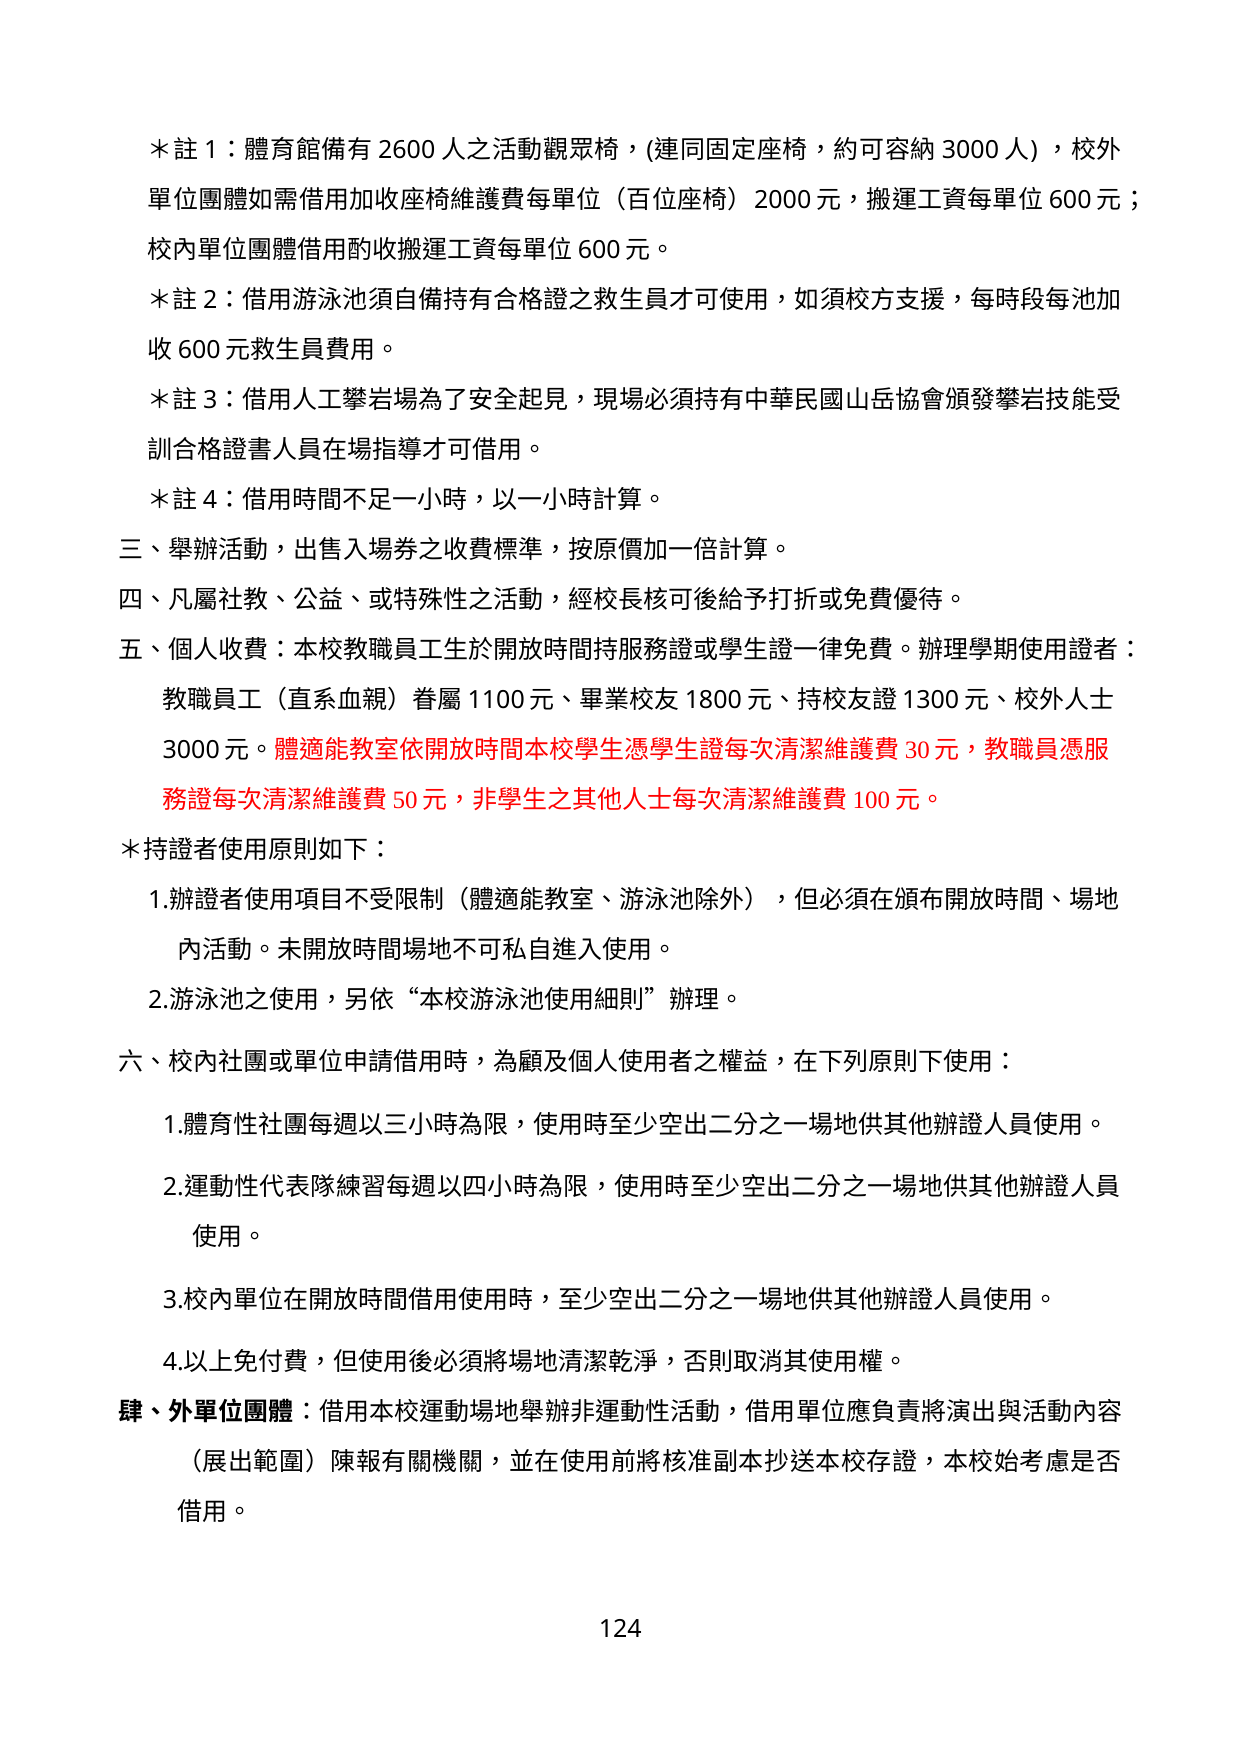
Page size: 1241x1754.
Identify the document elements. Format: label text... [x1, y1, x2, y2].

text 2.運動性代表隊練習每週以四小時為限，使用時至少空出二分之一場地供其他辦證人員使用。 [163, 1156, 1122, 1256]
text 四、凡屬社教、公益、或特殊性之活動，經校長核可後給予打折或免費優待。 [118, 568, 1122, 618]
text 1.體育性社團每週以三小時為限，使用時至少空出二分之一場地供其他辦證人員使用。 [163, 1093, 1122, 1143]
text 六、校內社團或單位申請借用時，為顧及個人使用者之權益，在下列原則下使用： [118, 1031, 1122, 1081]
text ＊註4：借用時間不足一小時，以一小時計算。 [148, 468, 1122, 518]
text ＊註2：借用游泳池須自備持有合格證之救生員才可使用，如須校方支援，每時段每池加收600元救生員費用。 [148, 268, 1122, 368]
text ＊註1：體育館備有2600人之活動觀眾椅，(連同固定座椅，約可容納3000人) ，校外單位團體如需借用加收座椅維護費每單位（百位座椅）2000元，搬運工資每單位600元；校內單位團體借用酌收搬運工資每單位600元。 [148, 118, 1122, 268]
text 五、個人收費：本校教職員工生於開放時間持服務證或學生證一律免費。辦理學期使用證者：教職員工（直系血親）眷屬1100元、畢業校友1800元、持校友證1300元、校外人士3000元。體適能教室依開放時間本校學生憑學生證每次清潔維護費30元，教職員憑服務證每次清潔維護費50元，非學生之其他人士每次清潔維護費100元。 [118, 618, 1122, 818]
text 肆、外單位團體：借用本校運動場地舉辦非運動性活動，借用單位應負責將演出與活動內容（展出範圍）陳報有關機關，並在使用前將核准副本抄送本校存證，本校始考慮是否借用。 [118, 1381, 1122, 1531]
text 2.游泳池之使用，另依“本校游泳池使用細則”辦理。 [148, 968, 1122, 1018]
text 3.校內單位在開放時間借用使用時，至少空出二分之一場地供其他辦證人員使用。 [163, 1268, 1122, 1318]
text 4.以上免付費，但使用後必須將場地清潔乾淨，否則取消其使用權。 [163, 1331, 1122, 1381]
text ＊持證者使用原則如下： [118, 818, 1122, 868]
text 三、舉辦活動，出售入場券之收費標準，按原價加一倍計算。 [118, 518, 1122, 568]
text ＊註3：借用人工攀岩場為了安全起見，現場必須持有中華民國山岳協會頒發攀岩技能受訓合格證書人員在場指導才可借用。 [148, 368, 1122, 468]
text 1.辦證者使用項目不受限制（體適能教室、游泳池除外），但必須在頒布開放時間、場地內活動。未開放時間場地不可私自進入使用。 [148, 868, 1122, 968]
